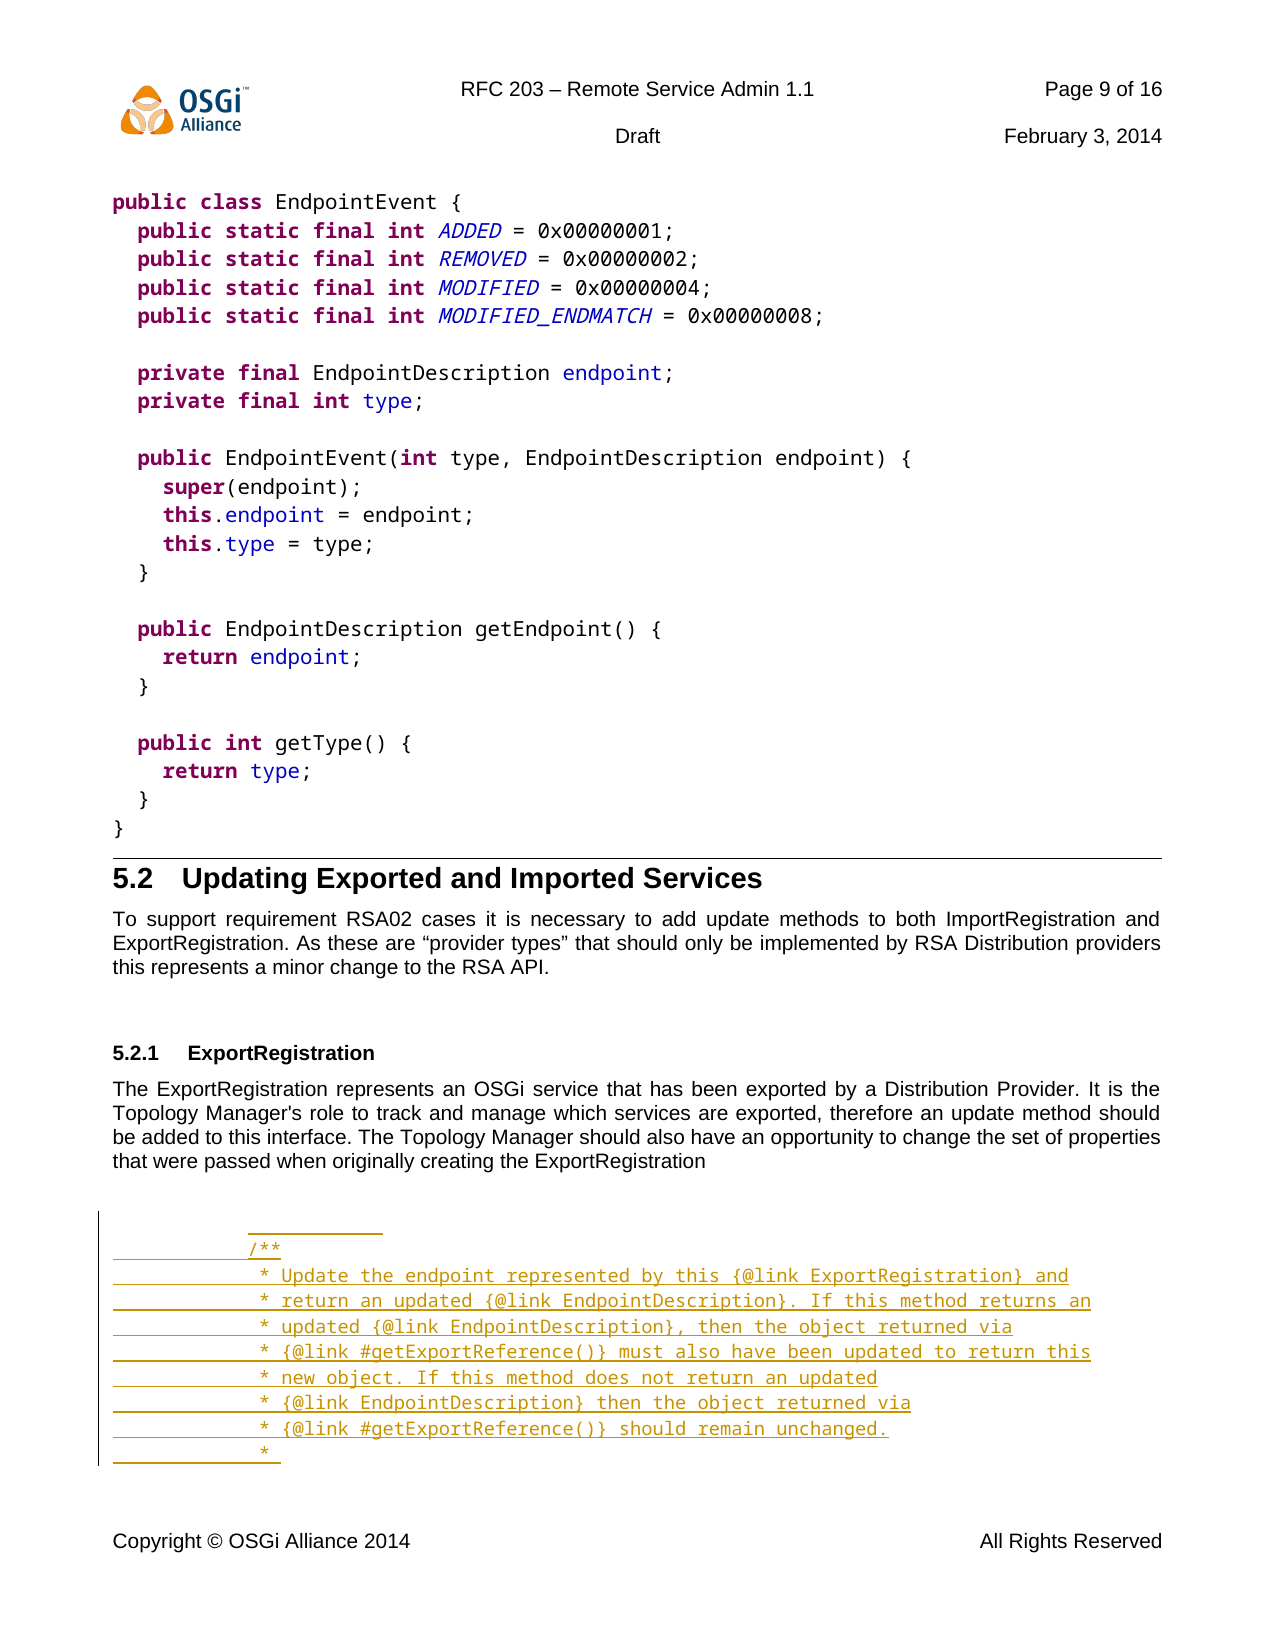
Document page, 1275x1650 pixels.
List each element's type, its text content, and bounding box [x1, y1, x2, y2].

text /** [112, 1236, 1162, 1262]
text * {@link #getExportReference()} should remain unchanged. [112, 1415, 1162, 1441]
text * {@link #getExportReference()} must also have been updated to return this [112, 1338, 1162, 1364]
text public int getType() { [112, 728, 1162, 756]
text * updated {@link EndpointDescription}, then the object returned via [112, 1313, 1162, 1338]
text public EndpointEvent(int type, EndpointDescription endpoint) { [112, 443, 1162, 472]
text public static final int MODIFIED_ENDMATCH = 0x00000008; [112, 301, 1162, 329]
text public static final int MODIFIED = 0x00000004; [112, 273, 1162, 301]
picture [113, 78, 257, 142]
text } [112, 557, 1162, 586]
text * [112, 1441, 1162, 1466]
text * {@link EndpointDescription} then the object returned via [112, 1389, 1162, 1415]
text this.type = type; [112, 529, 1162, 557]
subtitle Updating Exported and Imported Services [112, 859, 1162, 895]
text } [112, 813, 1162, 841]
text private final int type; [112, 386, 1162, 415]
text return endpoint; [112, 642, 1162, 671]
text * return an updated {@link EndpointDescription}. If this method returns an [112, 1287, 1162, 1313]
text public static final int REMOVED = 0x00000002; [112, 244, 1162, 273]
text super(endpoint); [112, 472, 1162, 500]
text The ExportRegistration represents an OSGi service that has been exported by a Distribution Provider. It is the Topology Manager's role to track and manage which services are exported, therefore an update method should be added to this interface. The Topology Manager should also have an opportunity to change the set of properties that were passed when originally creating the ExportRegistration [112, 1077, 1162, 1173]
text return type; [112, 756, 1162, 784]
text * Update the endpoint represented by this {@link ExportRegistration} and [112, 1262, 1162, 1287]
text To support requirement RSA02 cases it is necessary to add update methods to both ImportRegistration and ExportRegistration. As these are “provider types” that should only be implemented by RSA Distribution providers this represents a minor change to the RSA API. [112, 907, 1162, 979]
text } [112, 784, 1162, 813]
text public static final int ADDED = 0x00000001; [112, 216, 1162, 244]
text public EndpointDescription getEndpoint() { [112, 614, 1162, 642]
text } [112, 671, 1162, 699]
text private final EndpointDescription endpoint; [112, 358, 1162, 386]
text public class EndpointEvent { [112, 187, 1162, 216]
text this.endpoint = endpoint; [112, 500, 1162, 529]
text * new object. If this method does not return an updated [112, 1364, 1162, 1389]
subtitle ExportRegistration [112, 1041, 1162, 1064]
